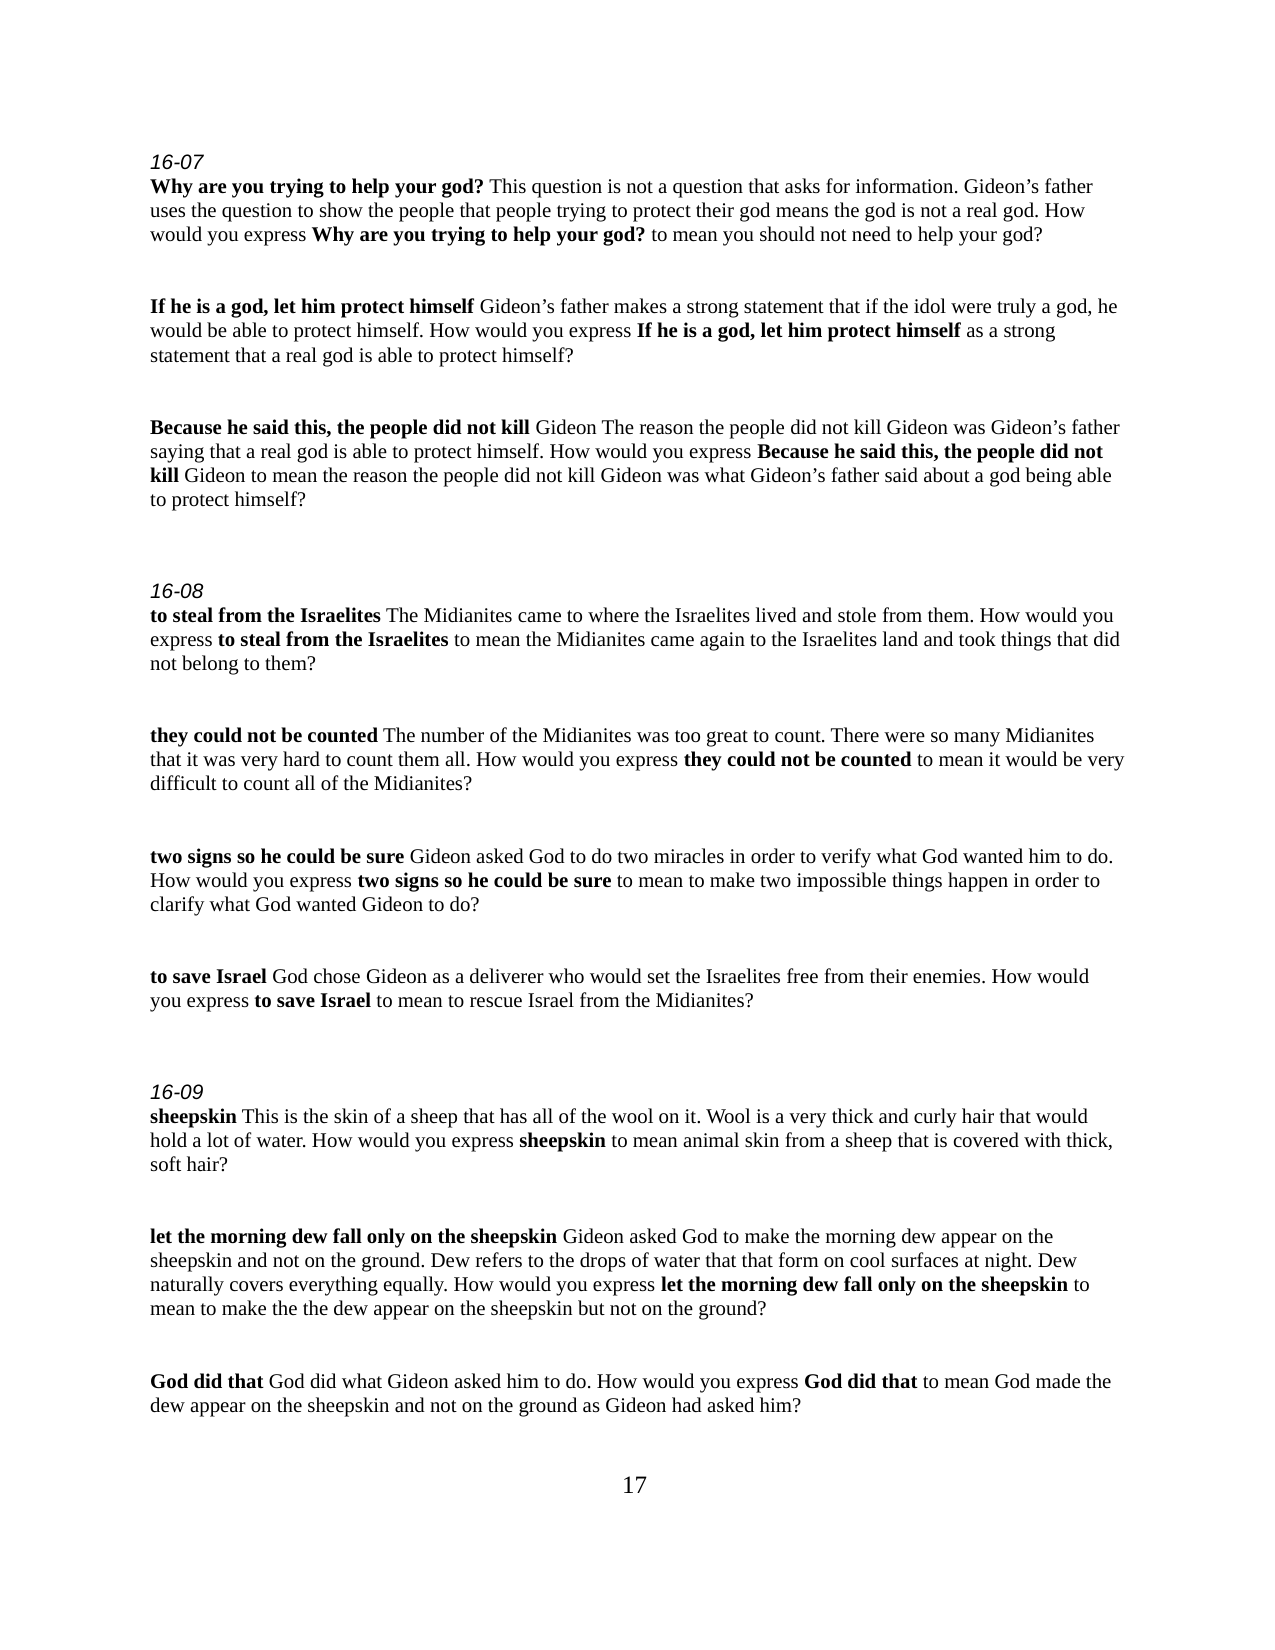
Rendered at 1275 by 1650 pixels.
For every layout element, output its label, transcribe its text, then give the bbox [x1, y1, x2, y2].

subtitle 16-07 [150, 150, 1125, 174]
text If he is a god, let him protect himself Gideon’s father makes a strong statement that if the idol were truly a god, he would be able to protect himself. How would you express If he is a god, let him protect himself as a strong statement that a real god is able to protect himself? [150, 294, 1125, 367]
text to save Israel God chose Gideon as a deliverer who would set the Israelites free from their enemies. How would you express to save Israel to mean to rescue Israel from the Midianites? [150, 964, 1125, 1012]
text two signs so he could be sure Gideon asked God to do two miracles in order to verify what God wanted him to do. How would you express two signs so he could be sure to mean to make two impossible things happen in order to clarify what God wanted Gideon to do? [150, 843, 1125, 916]
subtitle 16-08 [150, 579, 1125, 603]
text Because he said this, the people did not kill Gideon The reason the people did not kill Gideon was Gideon’s father saying that a real god is able to protect himself. How would you express Because he said this, the people did not kill Gideon to mean the reason the people did not kill Gideon was what Gideon’s father said about a god being able to protect himself? [150, 415, 1125, 511]
text to steal from the Israelites The Midianites came to where the Israelites lived and stole from them. How would you express to steal from the Israelites to mean the Midianites came again to the Israelites land and took things that did not belong to them? [150, 603, 1125, 675]
subtitle 16-09 [150, 1080, 1125, 1104]
text let the morning dew fall only on the sheepskin Gideon asked God to make the morning dew appear on the sheepskin and not on the ground. Dew refers to the drops of water that that form on cool surfaces at night. Dew naturally covers everything equally. How would you express let the morning dew fall only on the sheepskin to mean to make the the dew appear on the sheepskin but not on the ground? [150, 1224, 1125, 1320]
text Why are you trying to help your god? This question is not a question that asks for information. Gideon’s father uses the question to show the people that people trying to protect their god means the god is not a real god. How would you express Why are you trying to help your god? to mean you should not need to help your god? [150, 174, 1125, 246]
text God did that God did what Gideon asked him to do. How would you express God did that to mean God made the dew appear on the sheepskin and not on the ground as Gideon had asked him? [150, 1369, 1125, 1417]
text they could not be counted The number of the Midianites was too great to count. There were so many Midianites that it was very hard to count them all. How would you express they could not be counted to mean it would be very difficult to count all of the Midianites? [150, 723, 1125, 795]
text sheepskin This is the skin of a sheep that has all of the wool on it. Wool is a very thick and curly hair that would hold a lot of water. How would you express sheepskin to mean animal skin from a sheep that is covered with thick, soft hair? [150, 1104, 1125, 1176]
